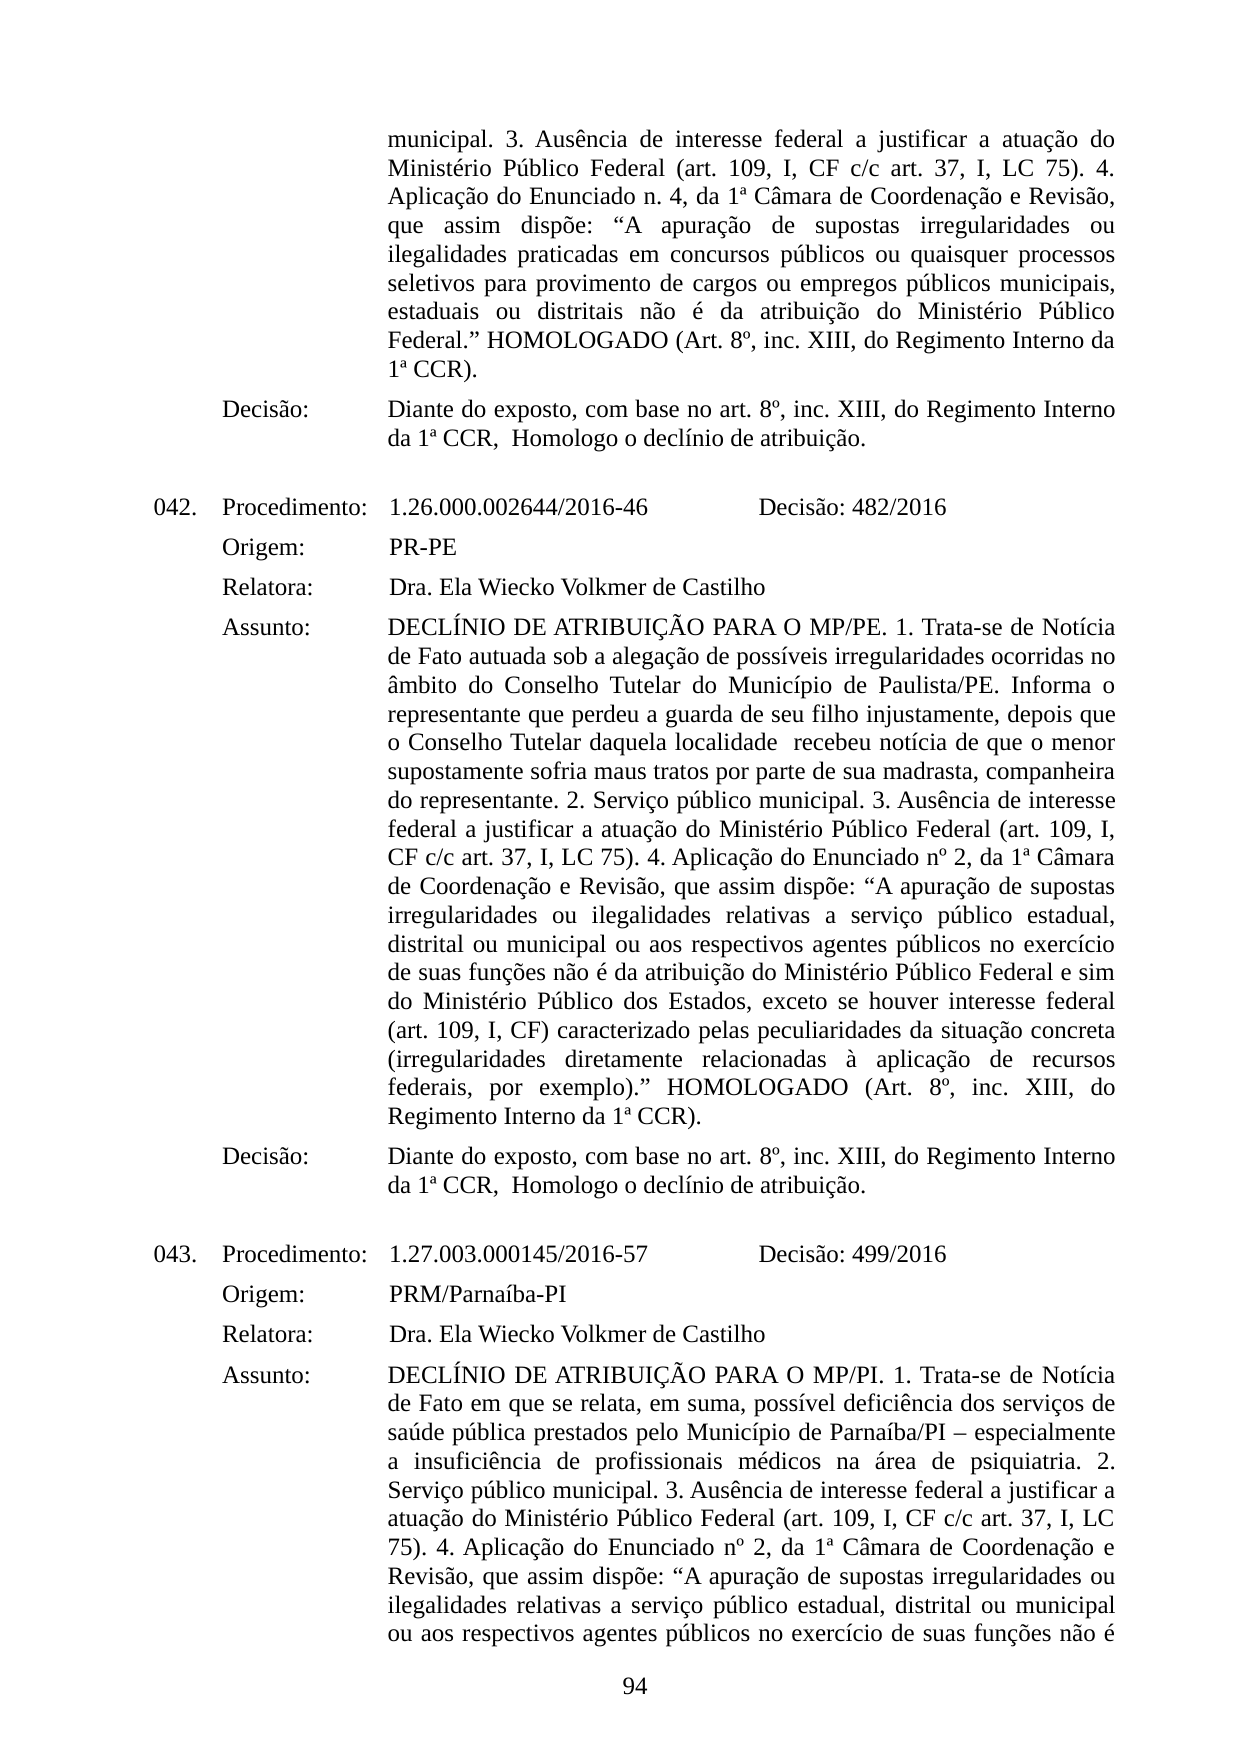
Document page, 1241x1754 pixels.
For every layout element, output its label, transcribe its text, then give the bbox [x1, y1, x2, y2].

table_header 1.26.000.002644/2016-46 [383, 486, 752, 526]
table_header Decisão: 482/2016 [753, 486, 1122, 526]
table_cell [148, 1274, 216, 1314]
table_header Diante do exposto, com base no art. 8º, inc. XIII, do Regimento Interno da 1ª CCR, Homologo o declínio de atribuição. [383, 1136, 1122, 1204]
table_cell DECLÍNIO DE ATRIBUIÇÃO PARA O MP/PI. 1. Trata-se de Notícia de Fato em que se relata, em suma, possível deficiência dos serviços de saúde pública prestados pelo Município de Parnaíba/PI – especialmente a insuficiência de profissionais médicos na área de psiquiatria. 2. Serviço público municipal. 3. Ausência de interesse federal a justificar a atuação do Ministério Público Federal (art. 109, I, CF c/c art. 37, I, LC 75). 4. Aplicação do Enunciado nº 2, da 1ª Câmara de Coordenação e Revisão, que assim dispõe: “A apuração de supostas irregularidades ou ilegalidades relativas a serviço público estadual, distrital ou municipal ou aos respectivos agentes públicos no exercício de suas funções não é [383, 1354, 1122, 1653]
table_cell Dra. Ela Wiecko Volkmer de Castilho [383, 1314, 1122, 1354]
table_cell Assunto: [216, 607, 383, 1136]
table_cell Origem: [216, 526, 383, 566]
table_cell PR-PE [383, 526, 1122, 566]
table_header [148, 388, 216, 457]
table_cell [148, 118, 216, 388]
table_header 042. [148, 486, 216, 526]
table_cell municipal. 3. Ausência de interesse federal a justificar a atuação do Ministério Público Federal (art. 109, I, CF c/c art. 37, I, LC 75). 4. Aplicação do Enunciado n. 4, da 1ª Câmara de Coordenação e Revisão, que assim dispõe: “A apuração de supostas irregularidades ou ilegalidades praticadas em concursos públicos ou quaisquer processos seletivos para provimento de cargos ou empregos públicos municipais, estaduais ou distritais não é da atribuição do Ministério Público Federal.” HOMOLOGADO (Art. 8º, inc. XIII, do Regimento Interno da 1ª CCR). [383, 118, 1122, 388]
table_cell DECLÍNIO DE ATRIBUIÇÃO PARA O MP/PE. 1. Trata-se de Notícia de Fato autuada sob a alegação de possíveis irregularidades ocorridas no âmbito do Conselho Tutelar do Município de Paulista/PE. Informa o representante que perdeu a guarda de seu filho injustamente, depois que o Conselho Tutelar daquela localidade recebeu notícia de que o menor supostamente sofria maus tratos por parte de sua madrasta, companheira do representante. 2. Serviço público municipal. 3. Ausência de interesse federal a justificar a atuação do Ministério Público Federal (art. 109, I, CF c/c art. 37, I, LC 75). 4. Aplicação do Enunciado nº 2, da 1ª Câmara de Coordenação e Revisão, que assim dispõe: “A apuração de supostas irregularidades ou ilegalidades relativas a serviço público estadual, distrital ou municipal ou aos respectivos agentes públicos no exercício de suas funções não é da atribuição do Ministério Público Federal e sim do Ministério Público dos Estados, exceto se houver interesse federal (art. 109, I, CF) caracterizado pelas peculiaridades da situação concreta (irregularidades diretamente relacionadas à aplicação de recursos federais, por exemplo).” HOMOLOGADO (Art. 8º, inc. XIII, do Regimento Interno da 1ª CCR). [383, 607, 1122, 1136]
table_cell Assunto: [216, 1354, 383, 1653]
table_cell [216, 118, 383, 388]
table_header Decisão: [216, 1136, 383, 1204]
table_header Procedimento: [216, 486, 383, 526]
table_cell [148, 1354, 216, 1653]
table_cell [148, 1314, 216, 1354]
table_cell Dra. Ela Wiecko Volkmer de Castilho [383, 566, 1122, 607]
table_cell PRM/Parnaíba-PI [383, 1274, 1122, 1314]
table_header Decisão: [216, 388, 383, 457]
table_header Decisão: 499/2016 [753, 1233, 1122, 1273]
table_cell [148, 526, 216, 566]
table_header 043. [148, 1233, 216, 1273]
table_cell Origem: [216, 1274, 383, 1314]
table_header [148, 1136, 216, 1204]
table_cell Relatora: [216, 1314, 383, 1354]
table_header Diante do exposto, com base no art. 8º, inc. XIII, do Regimento Interno da 1ª CCR, Homologo o declínio de atribuição. [383, 388, 1122, 457]
table_header Procedimento: [216, 1233, 383, 1273]
table_cell Relatora: [216, 566, 383, 607]
table_cell [148, 566, 216, 607]
table_header 1.27.003.000145/2016-57 [383, 1233, 752, 1273]
table_cell [148, 607, 216, 1136]
